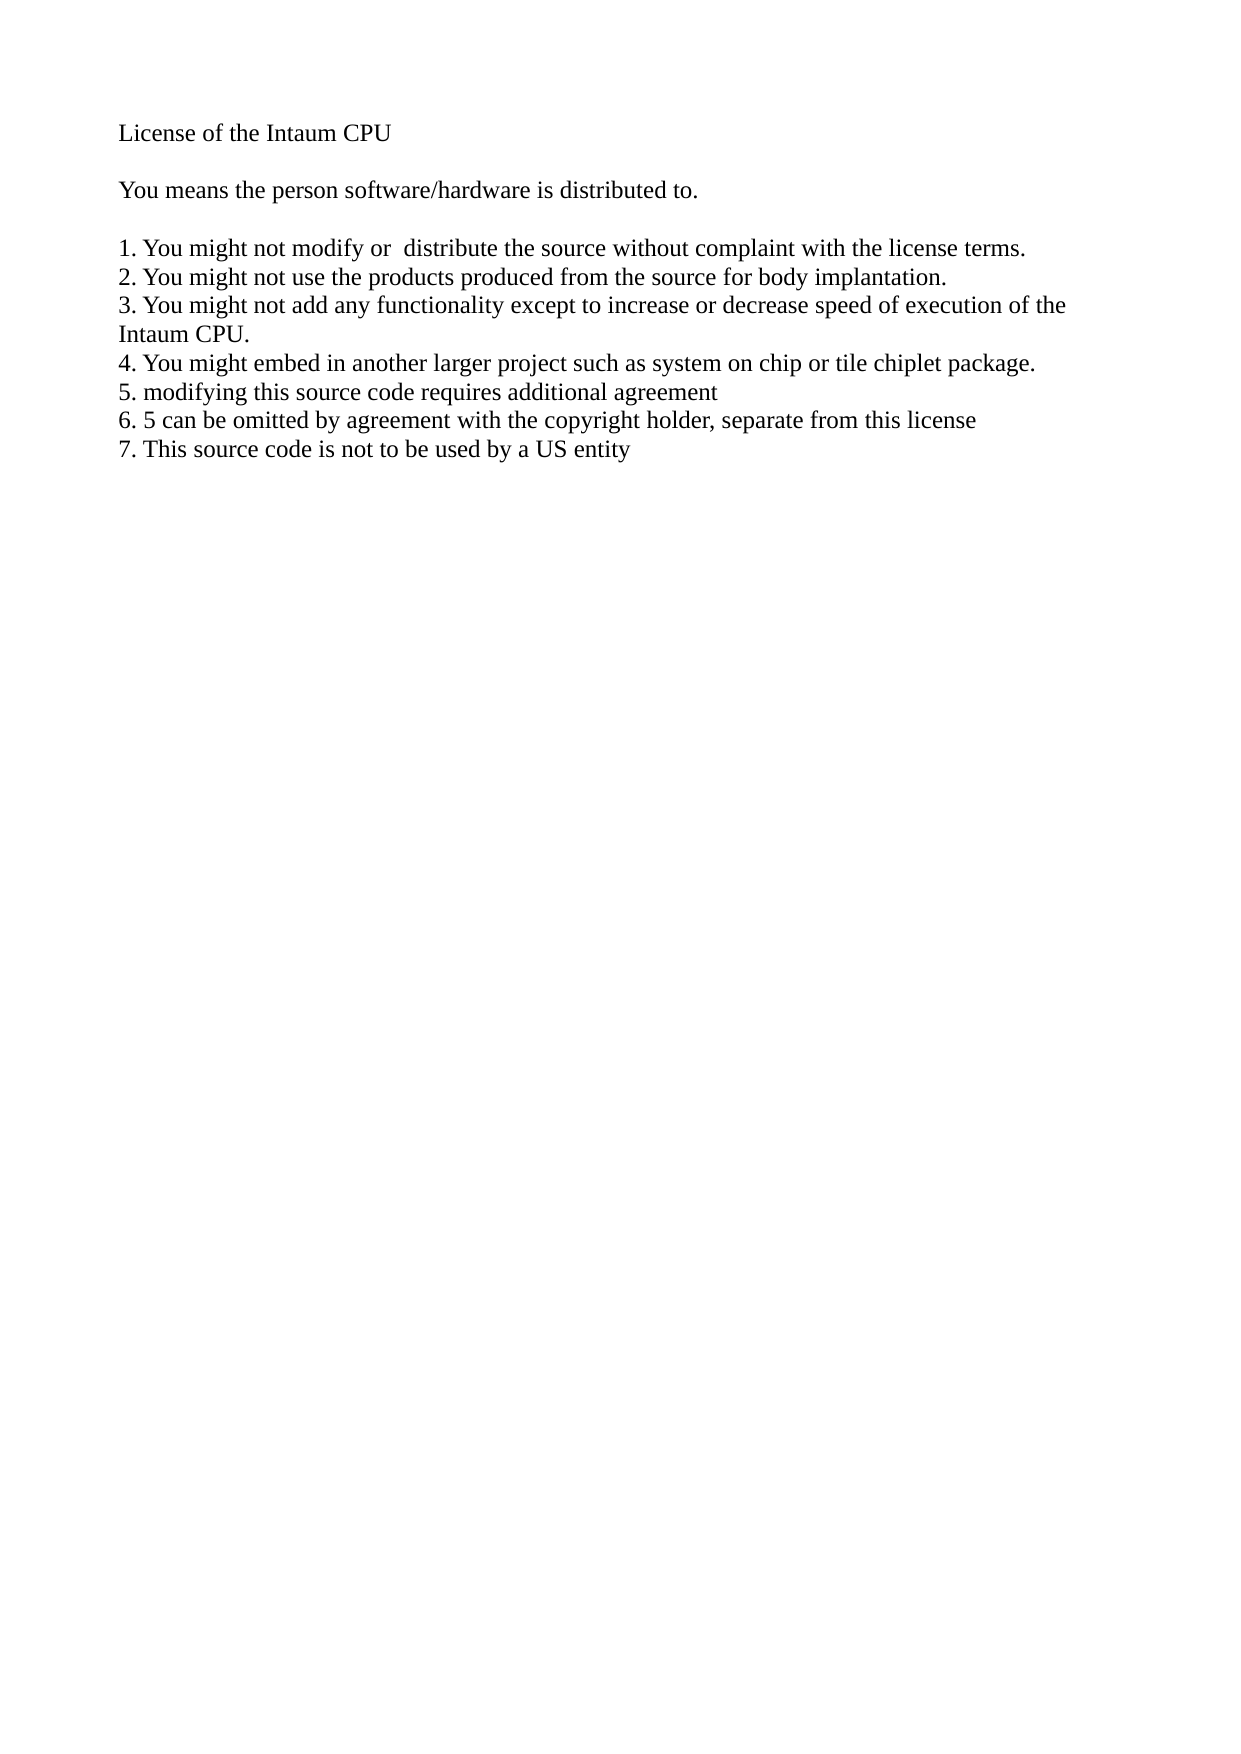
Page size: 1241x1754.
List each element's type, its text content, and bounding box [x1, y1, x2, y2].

text 4. You might embed in another larger project such as system on chip or tile chiplet package. [118, 348, 1122, 377]
text You means the person software/hardware is distributed to. [118, 176, 1122, 204]
text 6. 5 can be omitted by agreement with the copyright holder, separate from this license [118, 406, 1122, 434]
text 2. You might not use the products produced from the source for body implantation. [118, 262, 1122, 291]
text 7. This source code is not to be used by a US entity [118, 434, 1122, 463]
text License of the Intaum CPU [118, 118, 1122, 147]
text 5. modifying this source code requires additional agreement [118, 377, 1122, 406]
text 1. You might not modify or distribute the source without complaint with the license terms. [118, 233, 1122, 262]
text 3. You might not add any functionality except to increase or decrease speed of execution of the Intaum CPU. [118, 291, 1122, 348]
